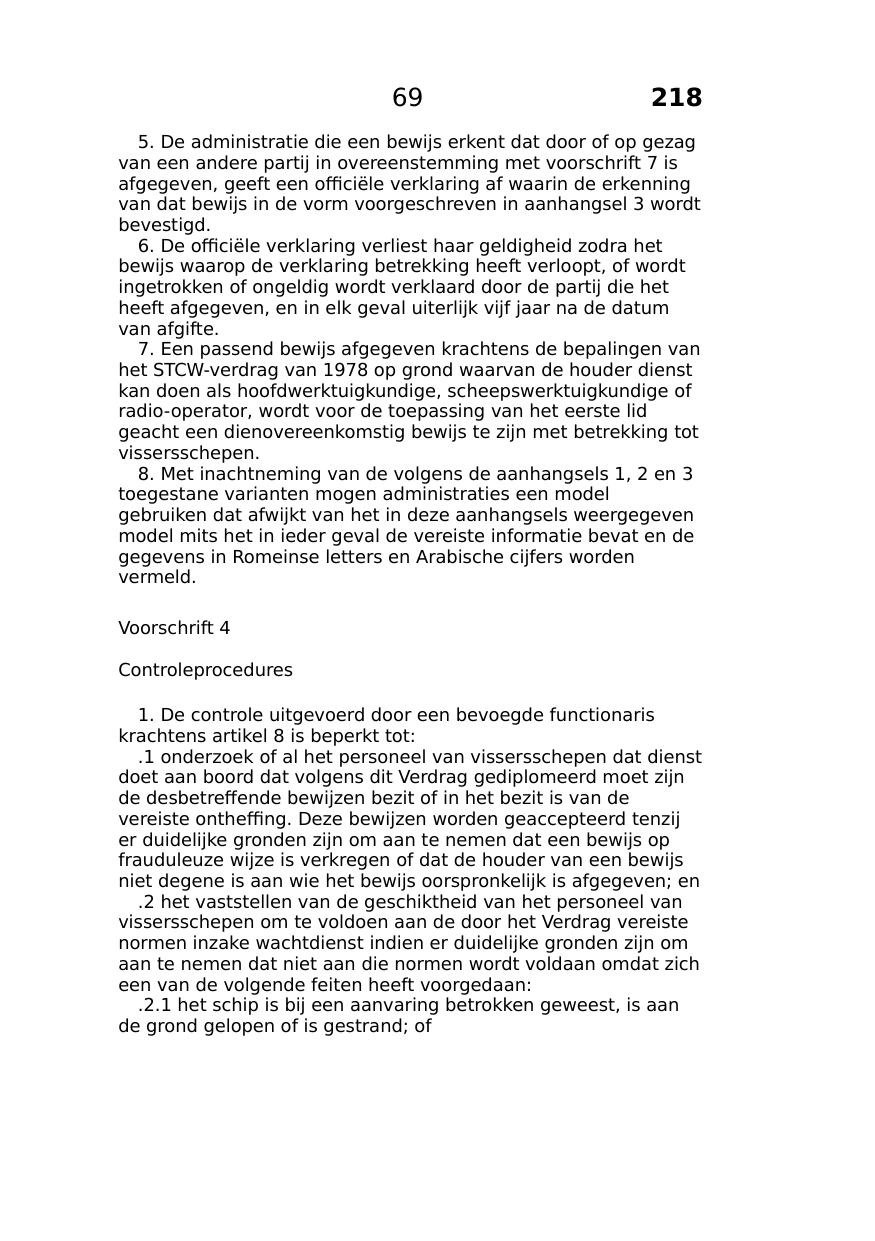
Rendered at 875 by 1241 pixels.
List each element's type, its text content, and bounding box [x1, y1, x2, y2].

text .2 het vaststellen van de geschiktheid van het personeel van vissersschepen om te voldoen aan de door het Verdrag vereiste normen inzake wachtdienst indien er duidelijke gronden zijn om aan te nemen dat niet aan die normen wordt voldaan omdat zich een van de volgende feiten heeft voorgedaan: [118, 892, 703, 995]
text 8. Met inachtneming van de volgens de aanhangsels 1, 2 en 3 toegestane varianten mogen administraties een model gebruiken dat afwijkt van het in deze aanhangsels weergegeven model mits het in ieder geval de vereiste informatie bevat en de gegevens in Romeinse letters en Arabische cijfers worden vermeld. [118, 463, 703, 588]
text 1. De controle uitgevoerd door een bevoegde functionaris krachtens artikel 8 is beperkt tot: [118, 705, 703, 747]
text 6. De officiële verklaring verliest haar geldigheid zodra het bewijs waarop de verklaring betrekking heeft verloopt, of wordt ingetrokken of ongeldig wordt verklaard door de partij die het heeft afgegeven, en in elk geval uiterlijk vijf jaar na de datum van afgifte. [118, 236, 703, 339]
text 7. Een passend bewijs afgegeven krachtens de bepalingen van het STCW-verdrag van 1978 op grond waarvan de houder dienst kan doen als hoofdwerktuigkundige, scheepswerktuigkundige of radio-operator, wordt voor de toepassing van het eerste lid geacht een dienovereenkomstig bewijs te zijn met betrekking tot vissersschepen. [118, 339, 703, 463]
subtitle Voorschrift 4 Controleprocedures [118, 618, 703, 680]
text 5. De administratie die een bewijs erkent dat door of op gezag van een andere partij in overeenstemming met voorschrift 7 is afgegeven, geeft een officiële verklaring af waarin de erkenning van dat bewijs in de vorm voorgeschreven in aanhangsel 3 wordt bevestigd. [118, 132, 703, 236]
text .1 onderzoek of al het personeel van vissersschepen dat dienst doet aan boord dat volgens dit Verdrag gediplomeerd moet zijn de desbetreffende bewijzen bezit of in het bezit is van de vereiste ontheffing. Deze bewijzen worden geaccepteerd tenzij er duidelijke gronden zijn om aan te nemen dat een bewijs op frauduleuze wijze is verkregen of dat de houder van een bewijs niet degene is aan wie het bewijs oorspronkelijk is afgegeven; en [118, 747, 703, 892]
text .2.1 het schip is bij een aanvaring betrokken geweest, is aan de grond gelopen of is gestrand; of [118, 995, 703, 1037]
